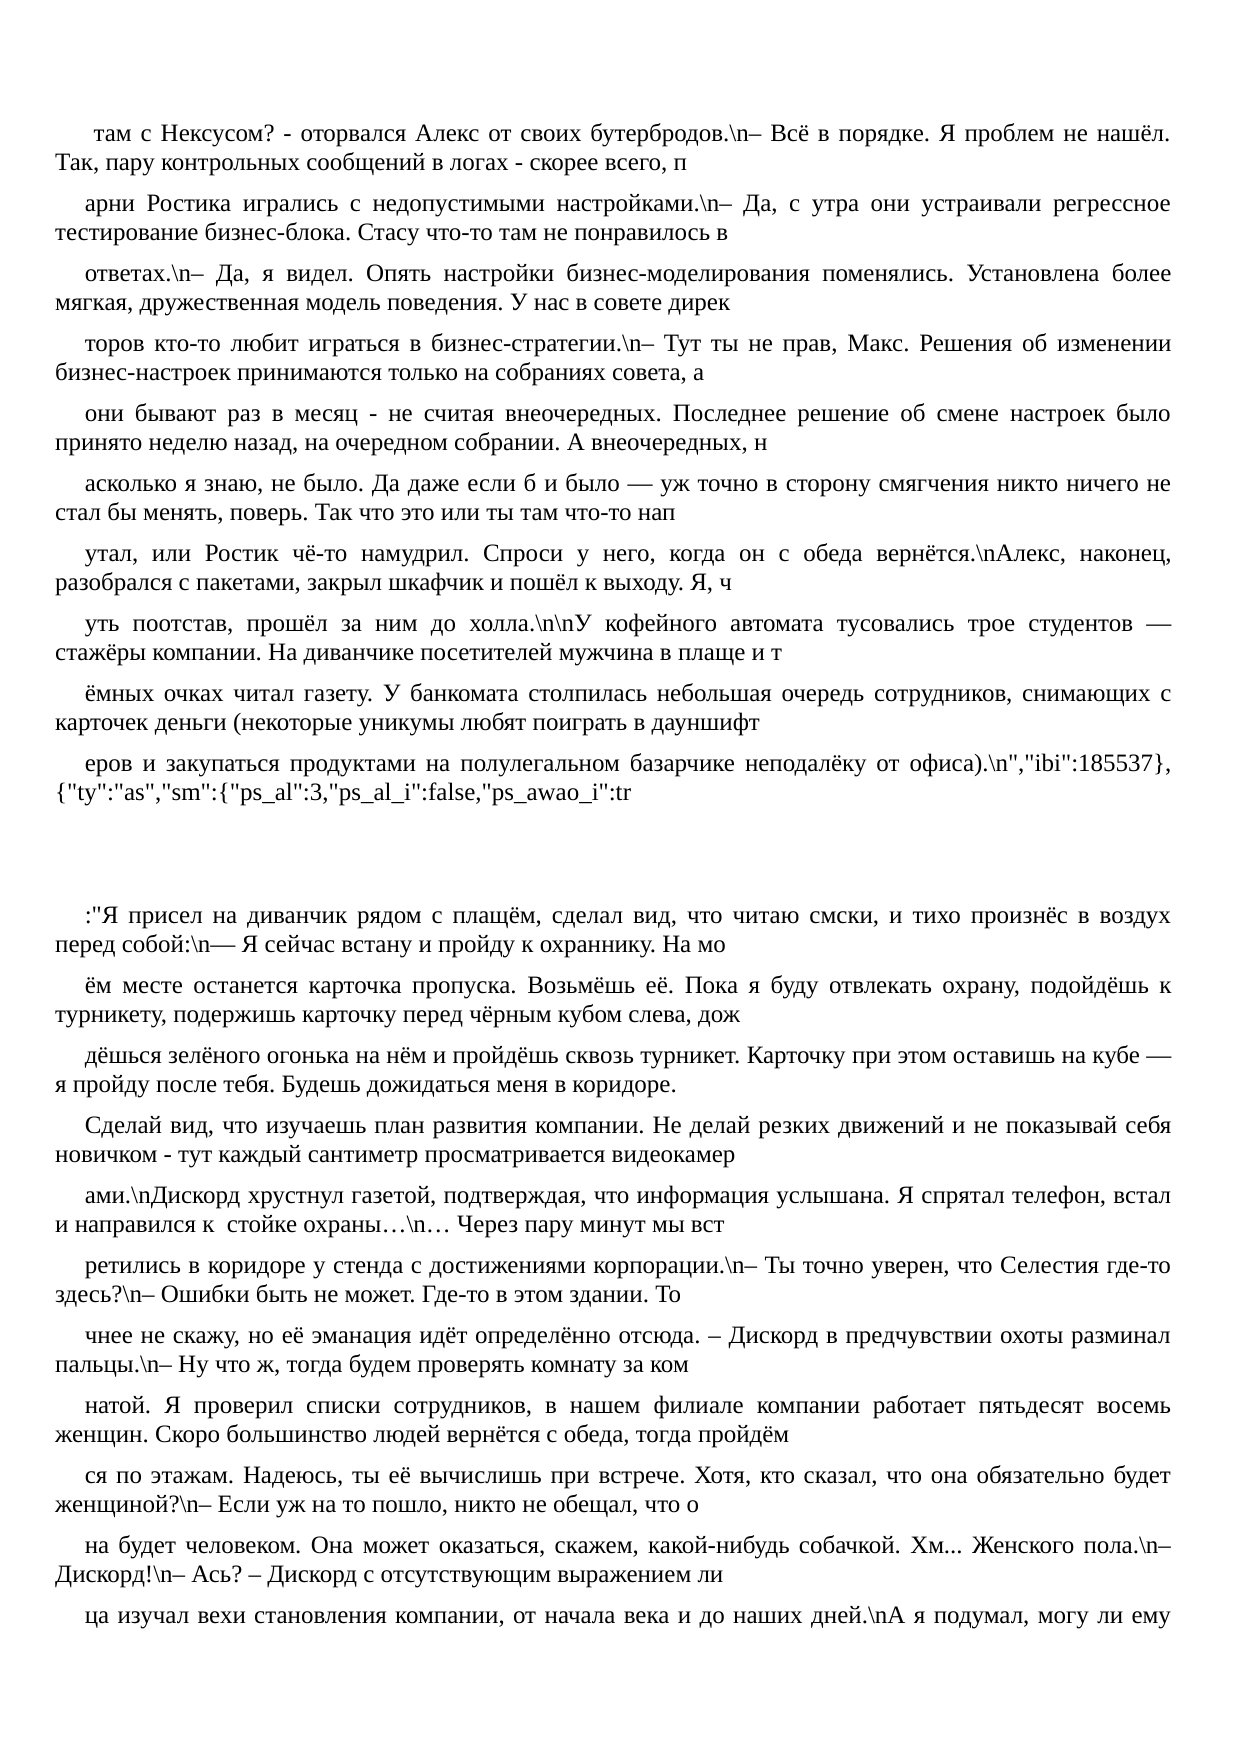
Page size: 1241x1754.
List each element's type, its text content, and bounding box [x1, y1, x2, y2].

text ответах.\n– Да, я видел. Опять настройки бизнес-моделирования поменялись. Установлена более мягкая, дружественная модель поведения. У нас в совете дирек [55, 258, 1172, 316]
text Сделай вид, что изучаешь план развития компании. Не делай резких движений и не показывай себя новичком - тут каждый сантиметр просматривается видеокамер [55, 1111, 1172, 1168]
text утал, или Ростик чё-то намудрил. Спроси у него, когда он с обеда вернётся.\nАлекс, наконец, разобрался с пакетами, закрыл шкафчик и пошёл к выходу. Я, ч [55, 538, 1172, 596]
text они бывают раз в месяц - не считая внеочередных. Последнее решение об смене настроек было принято неделю назад, на очередном собрании. А внеочередных, н [55, 398, 1172, 456]
text ся по этажам. Надеюсь, ты её вычислишь при встрече. Хотя, кто сказал, что она обязательно будет женщиной?\n– Если уж на то пошло, никто не обещал, что о [55, 1461, 1172, 1518]
text ретились в коридоре у стенда с достижениями корпорации.\n– Ты точно уверен, что Селестия где-то здесь?\n– Ошибки быть не может. Где-то в этом здании. То [55, 1251, 1172, 1308]
text ами.\nДискорд хрустнул газетой, подтверждая, что информация услышана. Я спрятал телефон, встал и направился к стойке охраны…\n… Через пару минут мы вст [55, 1181, 1172, 1238]
text дёшься зелёного огонька на нём и пройдёшь сквозь турникет. Карточку при этом оставишь на кубе — я пройду после тебя. Будешь дожидаться меня в коридоре. [55, 1041, 1172, 1098]
text ём месте останется карточка пропуска. Возьмёшь её. Пока я буду отвлекать охрану, подойдёшь к турникету, подержишь карточку перед чёрным кубом слева, дож [55, 971, 1172, 1028]
text арни Ростика игрались с недопустимыми настройками.\n– Да, с утра они устраивали регрессное тестирование бизнес-блока. Стасу что-то там не понравилось в [55, 188, 1172, 246]
text на будет человеком. Она может оказаться, скажем, какой-нибудь собачкой. Хм... Женского пола.\n– Дискорд!\n– Ась? – Дискорд с отсутствующим выражением ли [55, 1531, 1172, 1588]
text уть поотстав, прошёл за ним до холла.\n\nУ кофейного автомата тусовались трое студентов — стажёры компании. На диванчике посетителей мужчина в плаще и т [55, 608, 1172, 666]
text ёмных очках читал газету. У банкомата столпилась небольшая очередь сотрудников, снимающих с карточек деньги (некоторые уникумы любят поиграть в дауншифт [55, 678, 1172, 736]
text еров и закупаться продуктами на полулегальном базарчике неподалёку от офиса).\n","ibi":185537},{"ty":"as","sm":{"ps_al":3,"ps_al_i":false,"ps_awao_i":tr [55, 748, 1172, 806]
text там с Нексусом? - оторвался Алекс от своих бутербродов.\n– Всё в порядке. Я проблем не нашёл. Так, пару контрольных сообщений в логах - скорее всего, п [55, 118, 1172, 176]
text асколько я знаю, не было. Да даже если б и было — уж точно в сторону смягчения никто ничего не стал бы менять, поверь. Так что это или ты там что-то нап [55, 468, 1172, 526]
text :"Я присел на диванчик рядом с плащём, сделал вид, что читаю смски, и тихо произнёс в воздух перед собой:\n— Я сейчас встану и пройду к охраннику. На мо [55, 901, 1172, 958]
text чнее не скажу, но её эманация идёт определённо отсюда. – Дискорд в предчувствии охоты разминал пальцы.\n– Ну что ж, тогда будем проверять комнату за ком [55, 1321, 1172, 1378]
text ца изучал вехи становления компании, от начала века и до наших дней.\nА я подумал, могу ли ему [55, 1601, 1172, 1629]
text торов кто-то любит играться в бизнес-стратегии.\n– Тут ты не прав, Макс. Решения об изменении бизнес-настроек принимаются только на собраниях совета, а [55, 328, 1172, 386]
text натой. Я проверил списки сотрудников, в нашем филиале компании работает пятьдесят восемь женщин. Скоро большинство людей вернётся с обеда, тогда пройдём [55, 1391, 1172, 1448]
